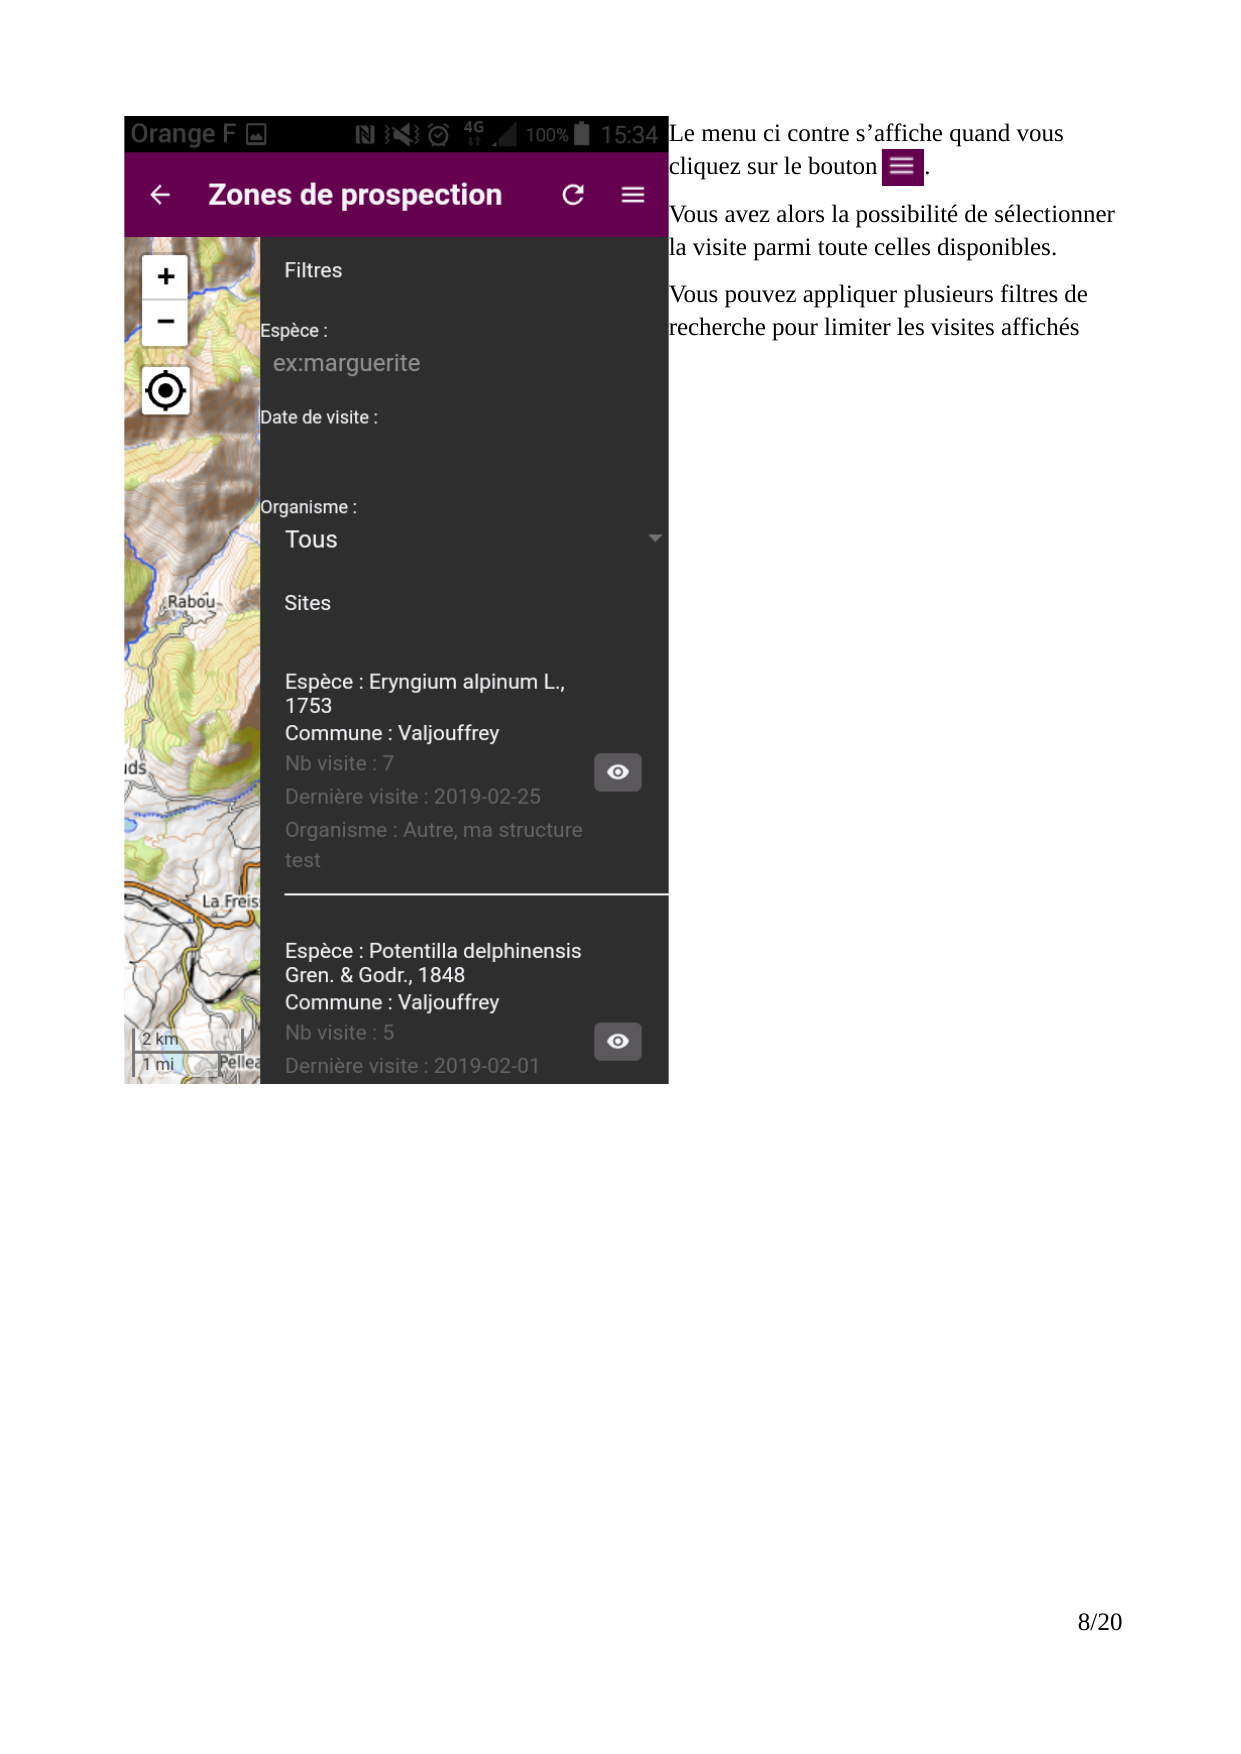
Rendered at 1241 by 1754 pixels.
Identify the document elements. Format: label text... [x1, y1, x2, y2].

picture [881, 149, 924, 186]
text Vous pouvez appliquer plusieurs filtres de recherche pour limiter les visites affichés [669, 279, 1122, 341]
text Le menu ci contre s’affiche quand vous cliquez sur le bouton . [669, 118, 1122, 180]
picture [124, 116, 669, 1084]
text Vous avez alors la possibilité de sélectionner la visite parmi toute celles disponibles. [669, 199, 1122, 261]
